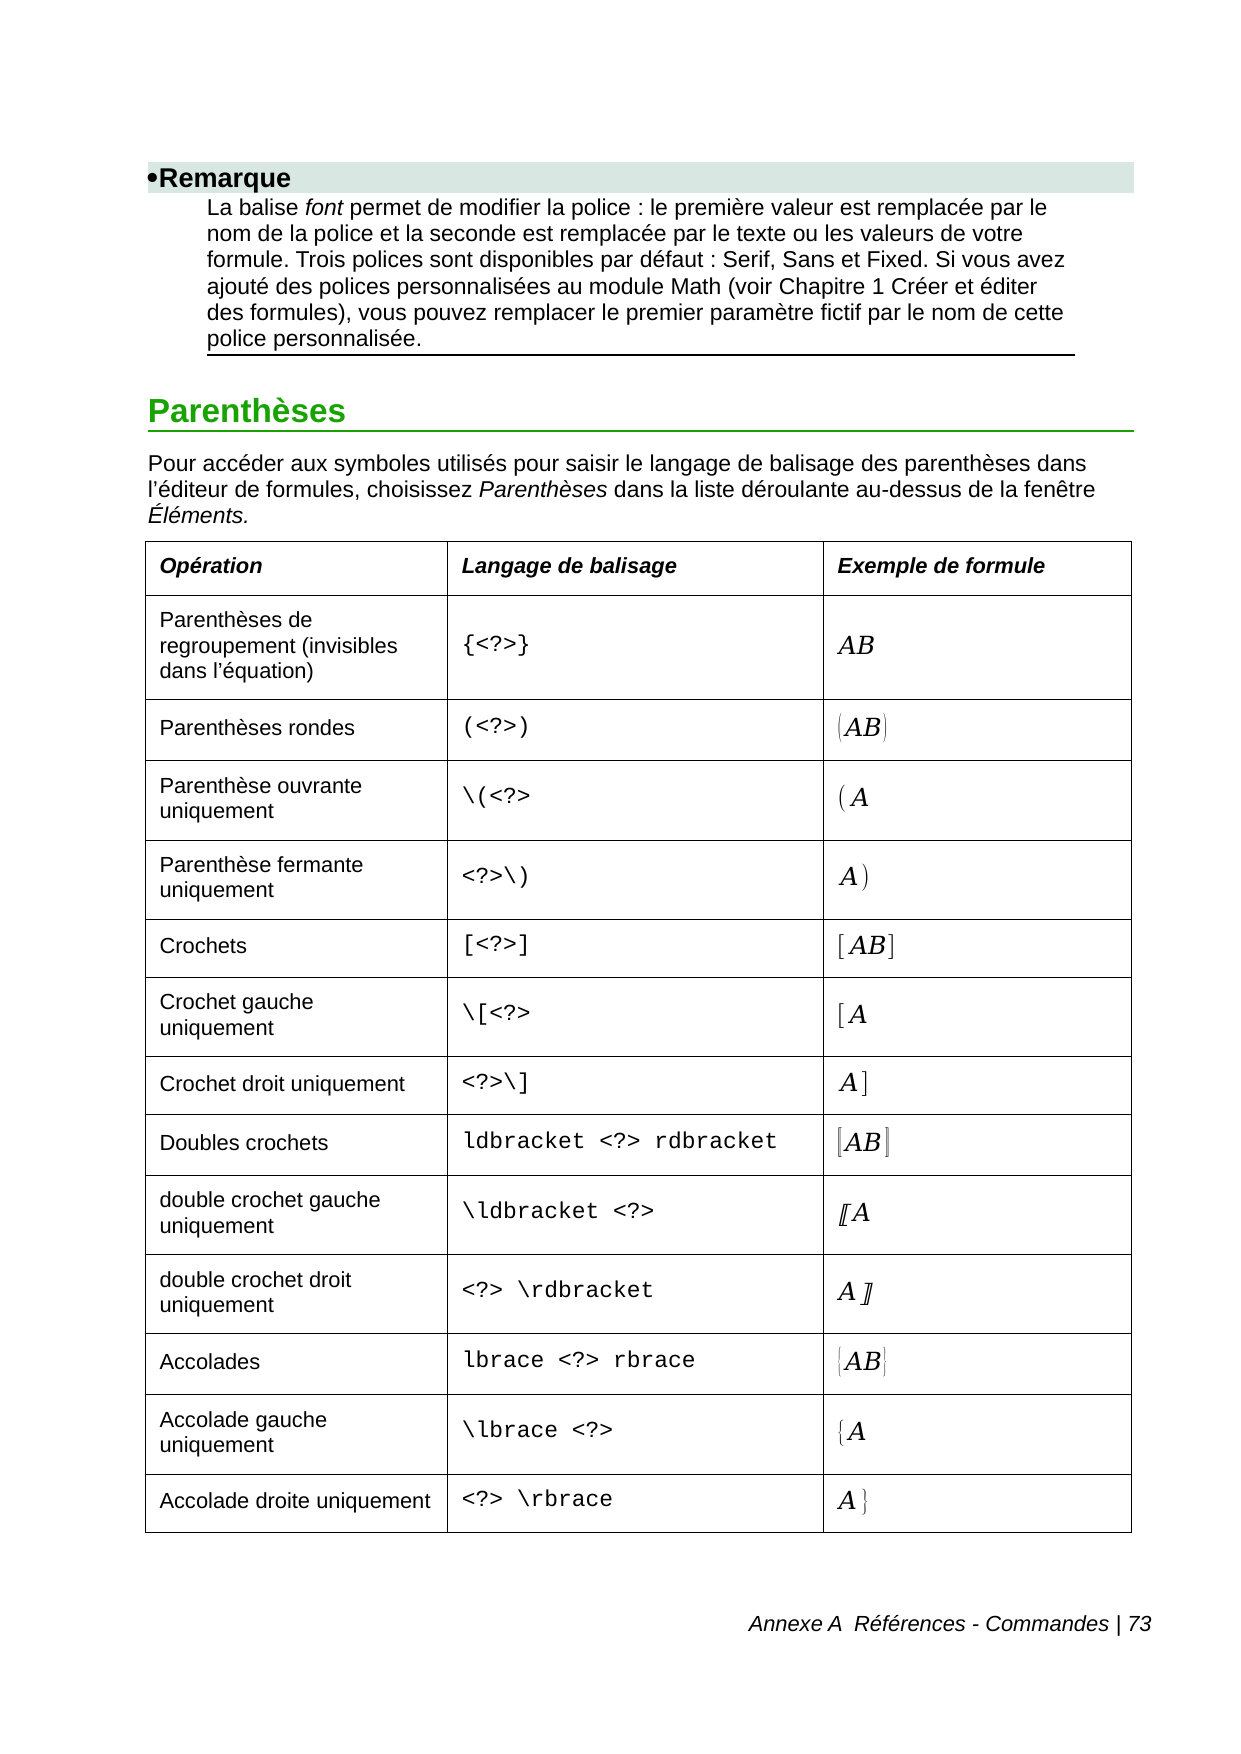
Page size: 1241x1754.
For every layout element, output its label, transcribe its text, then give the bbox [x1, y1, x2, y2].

table_cell <?>\] [448, 1057, 823, 1114]
table_cell Parenthèses de regroupement (invisibles dans l’équation) [146, 596, 447, 699]
table_cell [<?>] [448, 920, 823, 977]
table_cell Crochet droit uniquement [146, 1057, 447, 1114]
text La balise font permet de modifier la police : le première valeur est remplacée par le nom de la police et la seconde est remplacée par le texte ou les valeurs de votre formule. Trois polices sont disponibles par défaut : Serif, Sans et Fixed. Si vous avez ajouté des polices personnalisées au module Math (voir Chapitre 1 Créer et éditer des formules), vous pouvez remplacer le premier paramètre fictif par le nom de cette police personnalisée. [207, 193, 1075, 354]
text Pour accéder aux symboles utilisés pour saisir le langage de balisage des parenthèses dans l’éditeur de formules, choisissez Parenthèses dans la liste déroulante au-dessus de la fenêtre Éléments. [148, 449, 1134, 528]
table_header Exemple de formule [824, 542, 1131, 595]
table_cell Accolade droite uniquement [146, 1475, 447, 1532]
table_cell [824, 920, 1131, 977]
table_cell \ldbracket <?> [448, 1176, 823, 1254]
table_header Opération [146, 542, 447, 595]
table_cell {<?>} [448, 596, 823, 699]
table_cell Crochets [146, 920, 447, 977]
table_cell [824, 978, 1131, 1056]
table_cell [824, 1255, 1131, 1333]
table_cell Accolade gauche uniquement [146, 1395, 447, 1473]
table_cell [824, 596, 1131, 699]
table_cell [824, 1057, 1131, 1114]
table_cell double crochet droit uniquement [146, 1255, 447, 1333]
table_cell lbrace <?> rbrace [448, 1334, 823, 1394]
table_cell Parenthèse fermante uniquement [146, 841, 447, 919]
table_cell (<?>) [448, 700, 823, 760]
table_cell [824, 1395, 1131, 1473]
table_cell [824, 1334, 1131, 1394]
table_cell Doubles crochets [146, 1115, 447, 1175]
table_cell Accolades [146, 1334, 447, 1394]
table_cell Crochet gauche uniquement [146, 978, 447, 1056]
table_cell [824, 700, 1131, 760]
table_cell [824, 761, 1131, 839]
table_cell ldbracket <?> rdbracket [448, 1115, 823, 1175]
table_cell <?> \rdbracket [448, 1255, 823, 1333]
table_cell \(<?> [448, 761, 823, 839]
table_cell \[<?> [448, 978, 823, 1056]
table_cell <?>\) [448, 841, 823, 919]
table_cell Parenthèses rondes [146, 700, 447, 760]
table_cell Parenthèse ouvrante uniquement [146, 761, 447, 839]
table_cell double crochet gauche uniquement [146, 1176, 447, 1254]
subtitle Remarque [148, 162, 1134, 193]
table_cell [824, 1176, 1131, 1254]
table_cell \lbrace <?> [448, 1395, 823, 1473]
table_cell <?> \rbrace [448, 1475, 823, 1532]
table_header Langage de balisage [448, 542, 823, 595]
table_cell [824, 1475, 1131, 1532]
subtitle Parenthèses [148, 391, 1134, 430]
table_cell [824, 1115, 1131, 1175]
table_cell [824, 841, 1131, 919]
